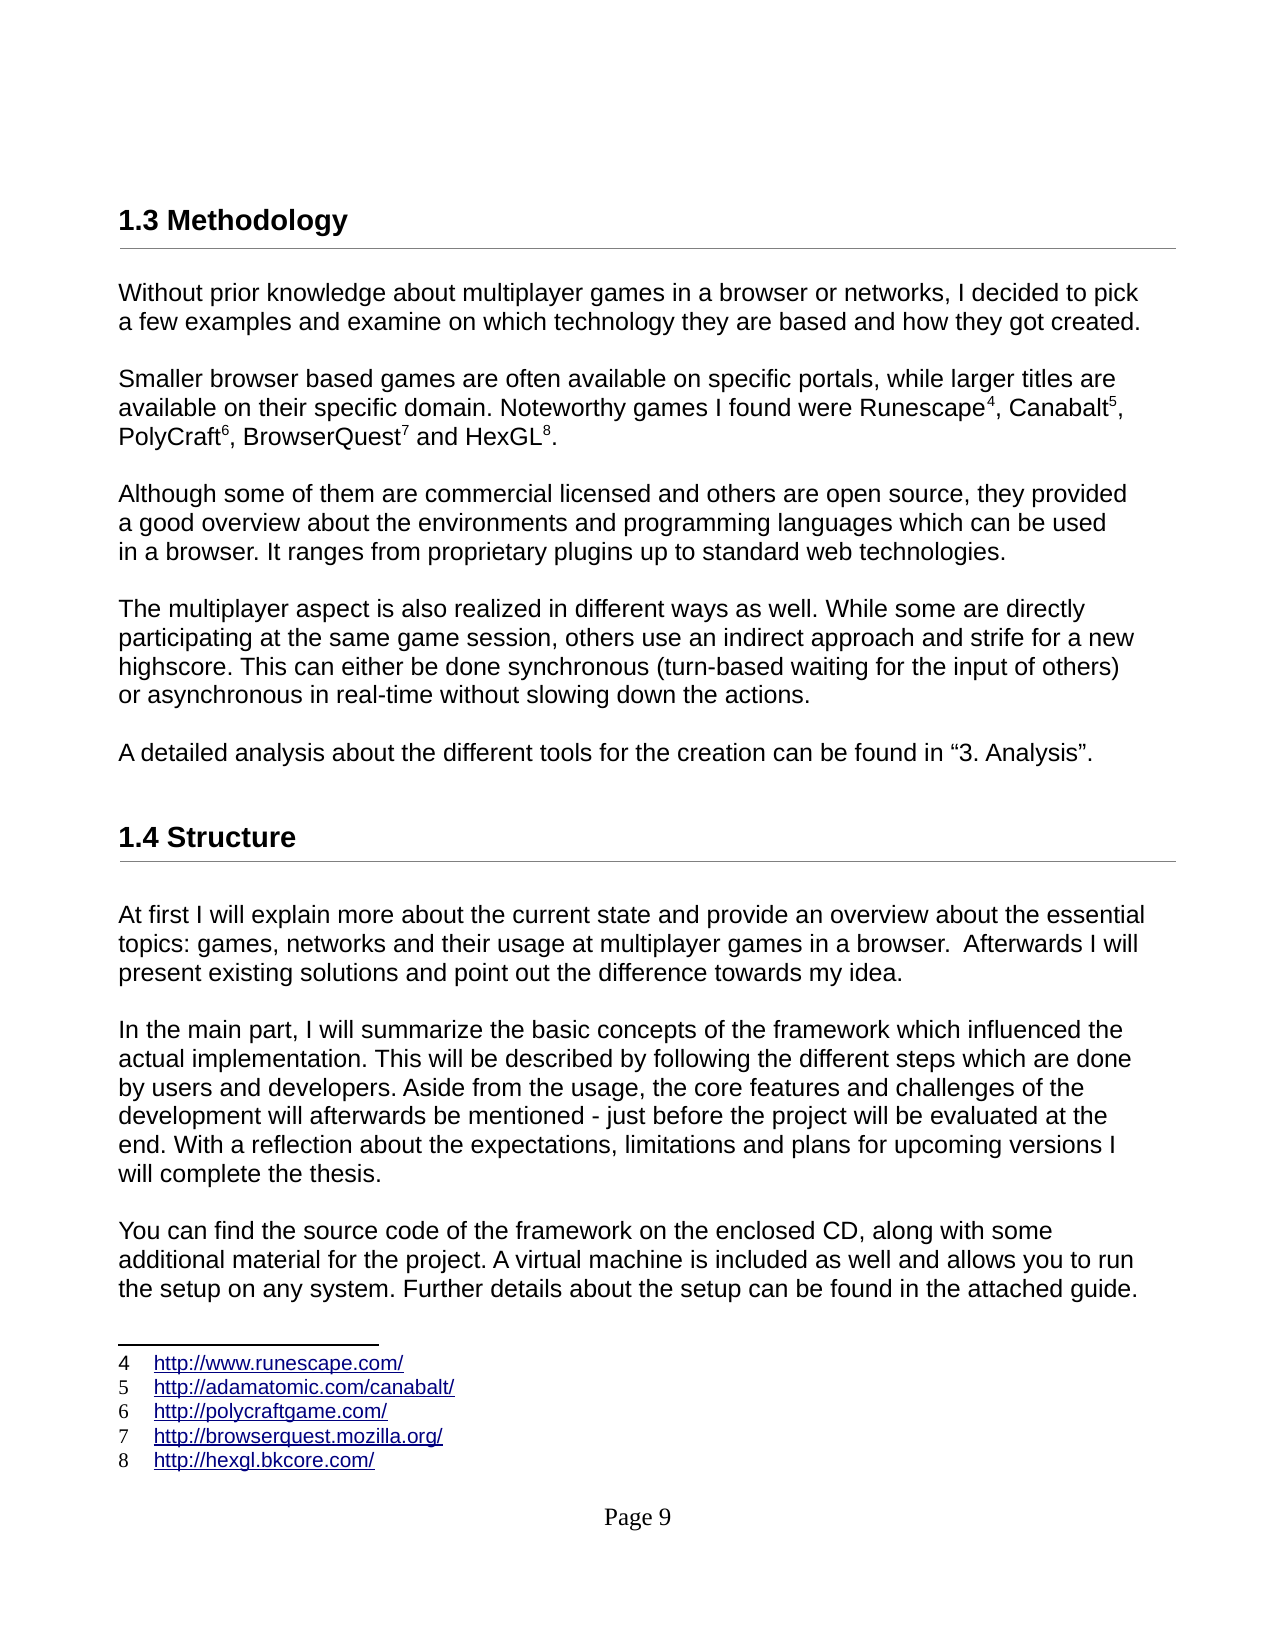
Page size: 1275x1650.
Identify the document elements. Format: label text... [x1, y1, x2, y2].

text In the main part, I will summarize the basic concepts of the framework which influenced the actual implementation. This will be described by following the different steps which are done by users and developers. Aside from the usage, the core features and challenges of the development will afterwards be mentioned - just before the project will be evaluated at the end. With a reflection about the expectations, limitations and plans for upcoming versions I will complete the thesis. [118, 1015, 1157, 1187]
text Smaller browser based games are often available on specific portals, while larger titles are available on their specific domain. Noteworthy games I found were Runescape, Canabalt, PolyCraft, BrowserQuest and HexGL. [118, 364, 1157, 450]
text The multiplayer aspect is also realized in different ways as well. While some are directly participating at the same game session, others use an indirect approach and strife for a new highscore. This can either be done synchronous (turn-based waiting for the input of others) [118, 594, 1157, 680]
text http://polycraftgame.com/ [118, 1399, 1157, 1423]
text a good overview about the environments and programming languages which can be used [118, 508, 1157, 537]
text http://adamatomic.com/canabalt/ [118, 1375, 1157, 1399]
text in a browser. It ranges from proprietary plugins up to standard web technologies. [118, 537, 1157, 565]
text At first I will explain more about the current state and provide an overview about the essential topics: games, networks and their usage at multiplayer games in a browser. Afterwards I will present existing solutions and point out the difference towards my idea. [118, 900, 1157, 986]
text Although some of them are commercial licensed and others are open source, they provided [118, 479, 1157, 508]
text Without prior knowledge about multiplayer games in a browser or networks, I decided to pick a few examples and examine on which technology they are based and how they got created. [118, 278, 1157, 335]
text A detailed analysis about the different tools for the creation can be found in “3. Analysis”. [118, 738, 1157, 767]
text or asynchronous in real-time without slowing down the actions. [118, 680, 1157, 709]
text You can find the source code of the framework on the enclosed CD, along with some additional material for the project. A virtual machine is included as well and allows you to run the setup on any system. Further details about the setup can be found in the attached guide. [118, 1216, 1157, 1302]
text http://hexgl.bkcore.com/ [118, 1448, 1157, 1472]
subtitle 1.4 Structure [118, 820, 1157, 854]
text http://browserquest.mozilla.org/ [118, 1423, 1157, 1448]
text http://www.runescape.com/ [118, 1351, 1157, 1375]
subtitle 1.3 Methodology [118, 203, 1157, 237]
